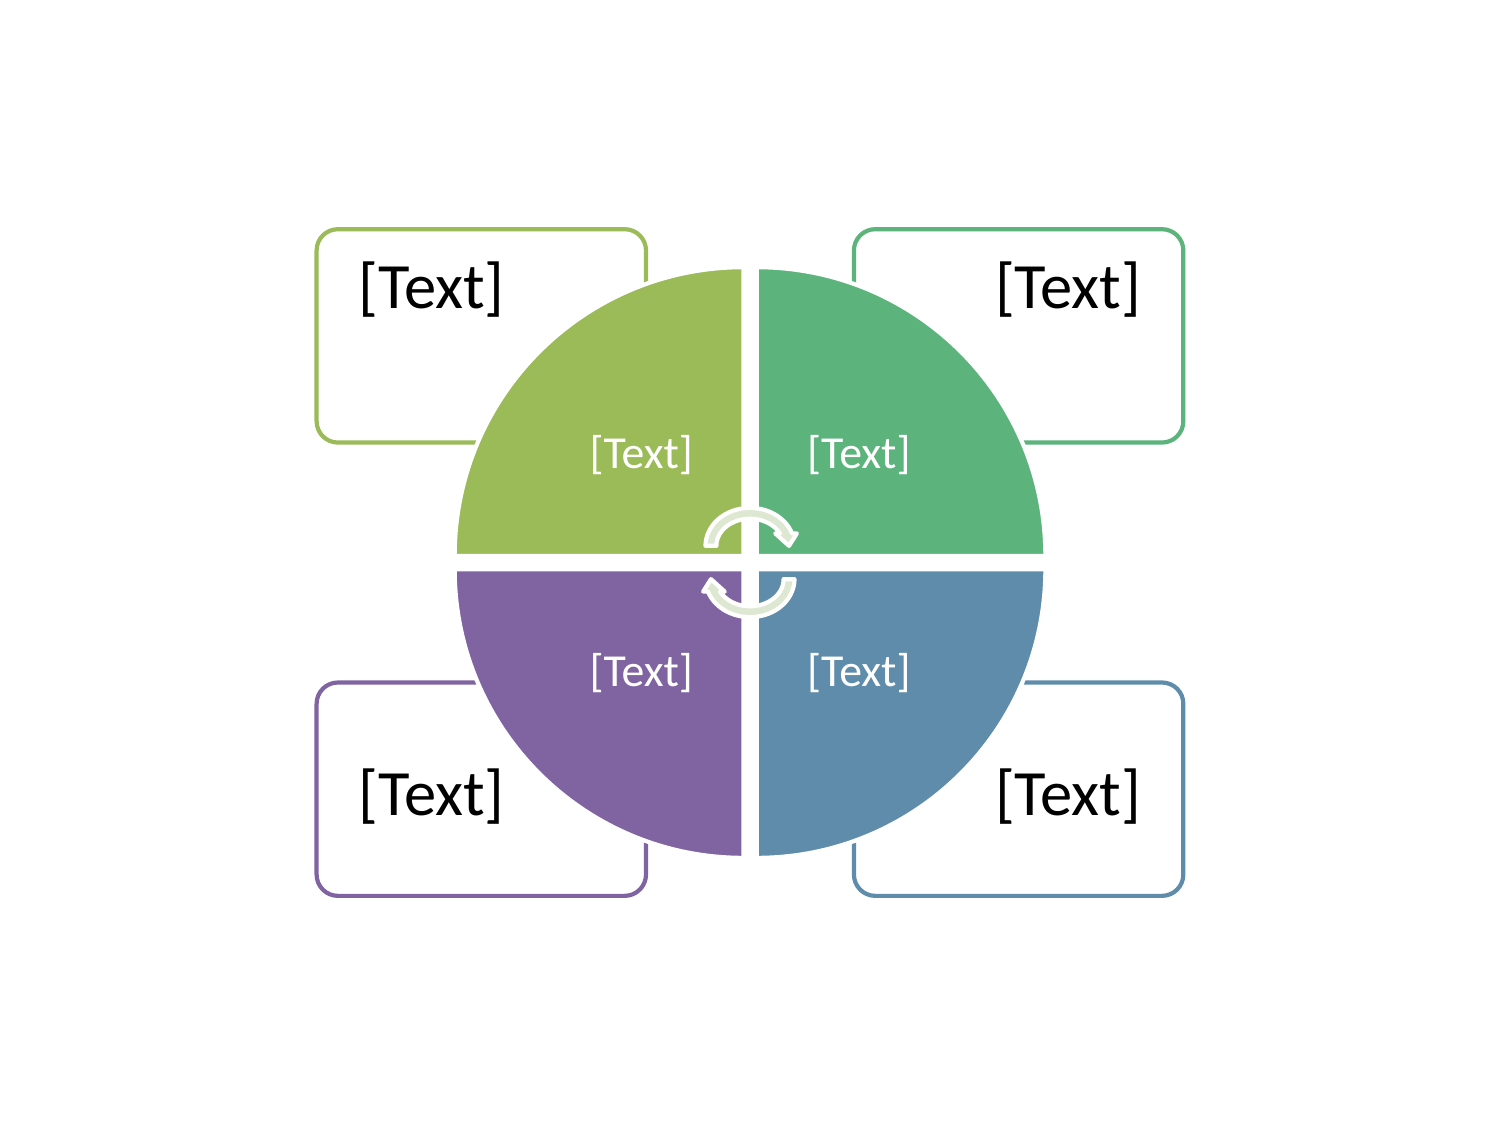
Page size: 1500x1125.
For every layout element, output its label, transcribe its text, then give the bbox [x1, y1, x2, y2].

text_box [Text] [756, 569, 1046, 858]
text_box [Text] [853, 682, 1184, 896]
text_box [Text] [316, 682, 647, 896]
text_box [Text] [454, 569, 744, 858]
text_box [703, 579, 795, 618]
text_box [Text] [316, 229, 647, 443]
text_box [Text] [454, 267, 744, 556]
text_box [705, 507, 797, 546]
text_box [Text] [756, 267, 1046, 556]
text_box [Text] [853, 229, 1184, 443]
